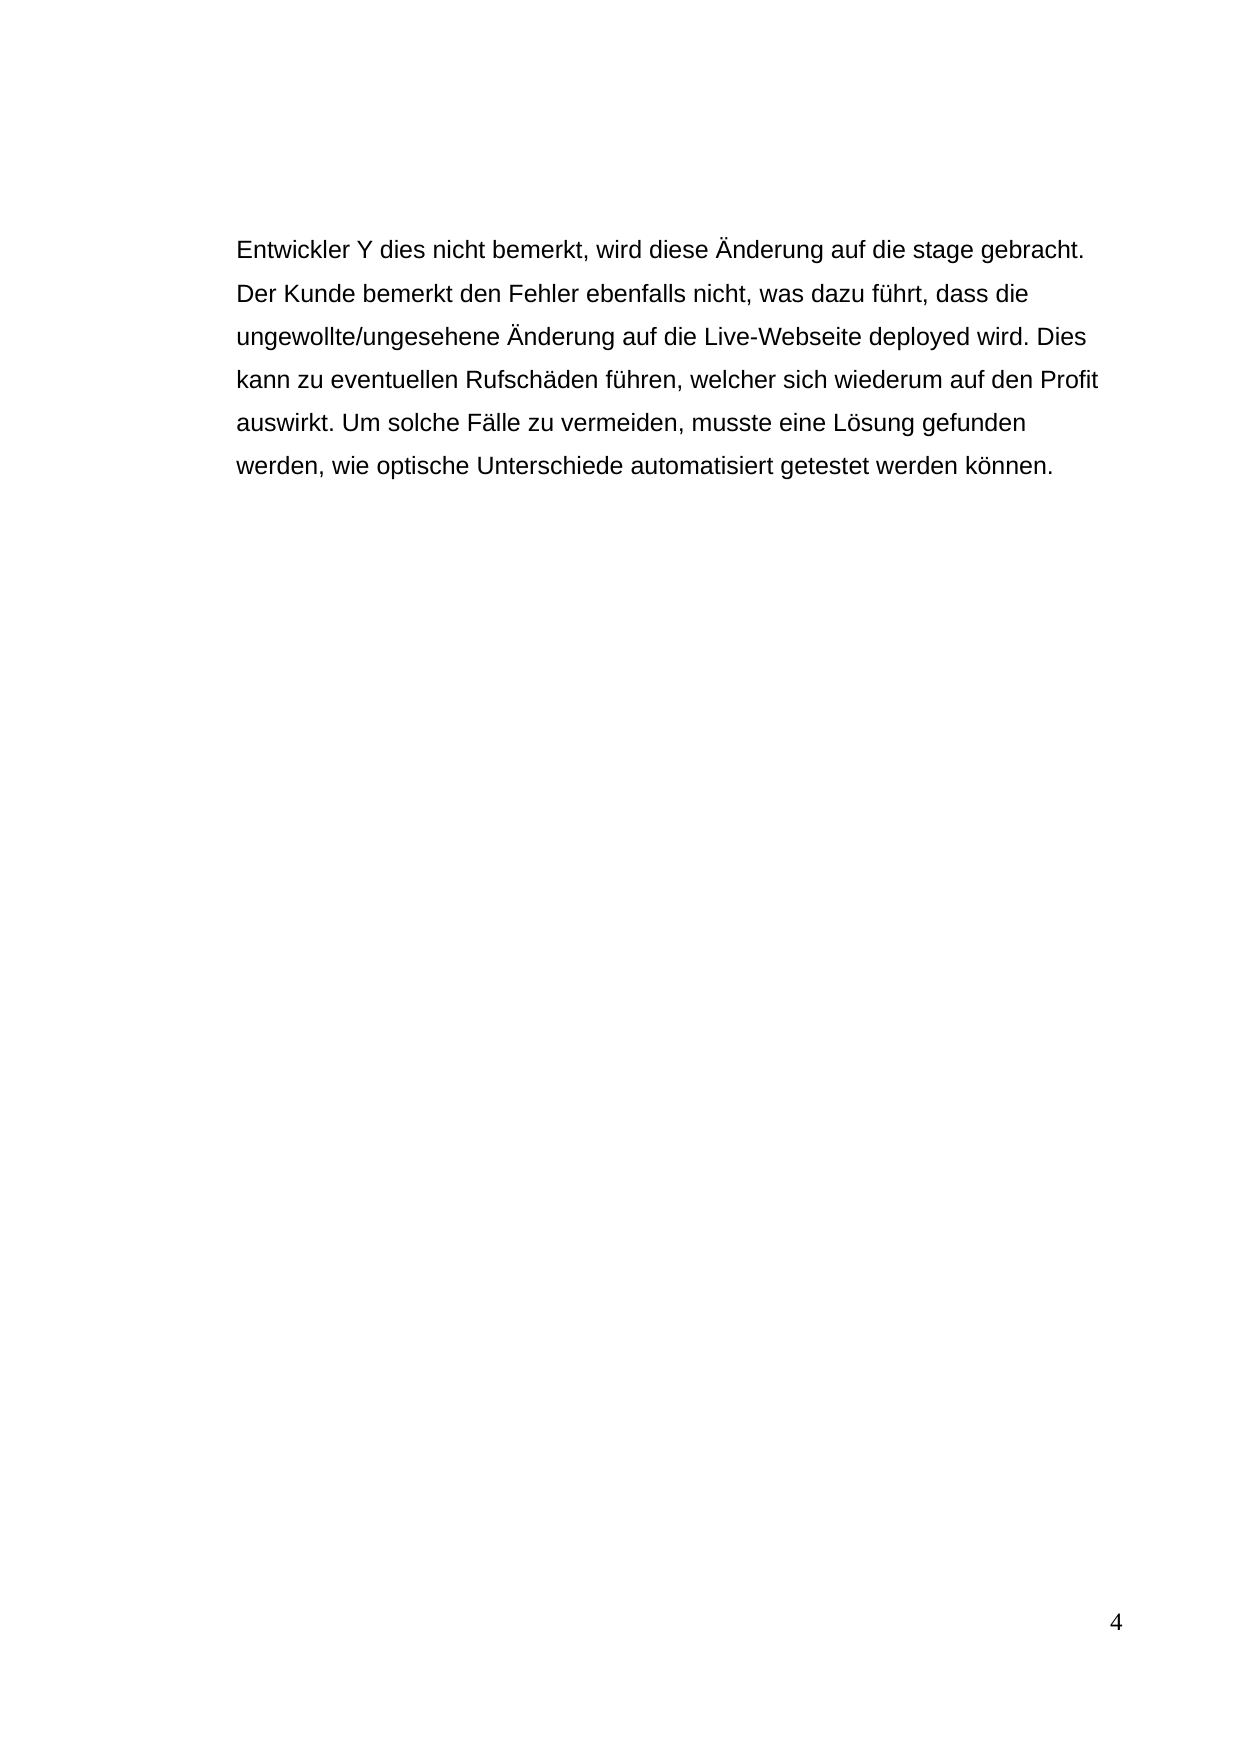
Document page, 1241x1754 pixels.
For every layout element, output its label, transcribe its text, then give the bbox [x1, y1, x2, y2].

text Entwickler Y dies nicht bemerkt, wird diese Änderung auf die stage gebracht. Der Kunde bemerkt den Fehler ebenfalls nicht, was dazu führt, dass die ungewollte/ungesehene Änderung auf die Live-Webseite deployed wird. Dies kann zu eventuellen Rufschäden führen, welcher sich wiederum auf den Profit auswirkt. Um solche Fälle zu vermeiden, musste eine Lösung gefunden werden, wie optische Unterschiede automatisiert getestet werden können. [236, 235, 1122, 480]
